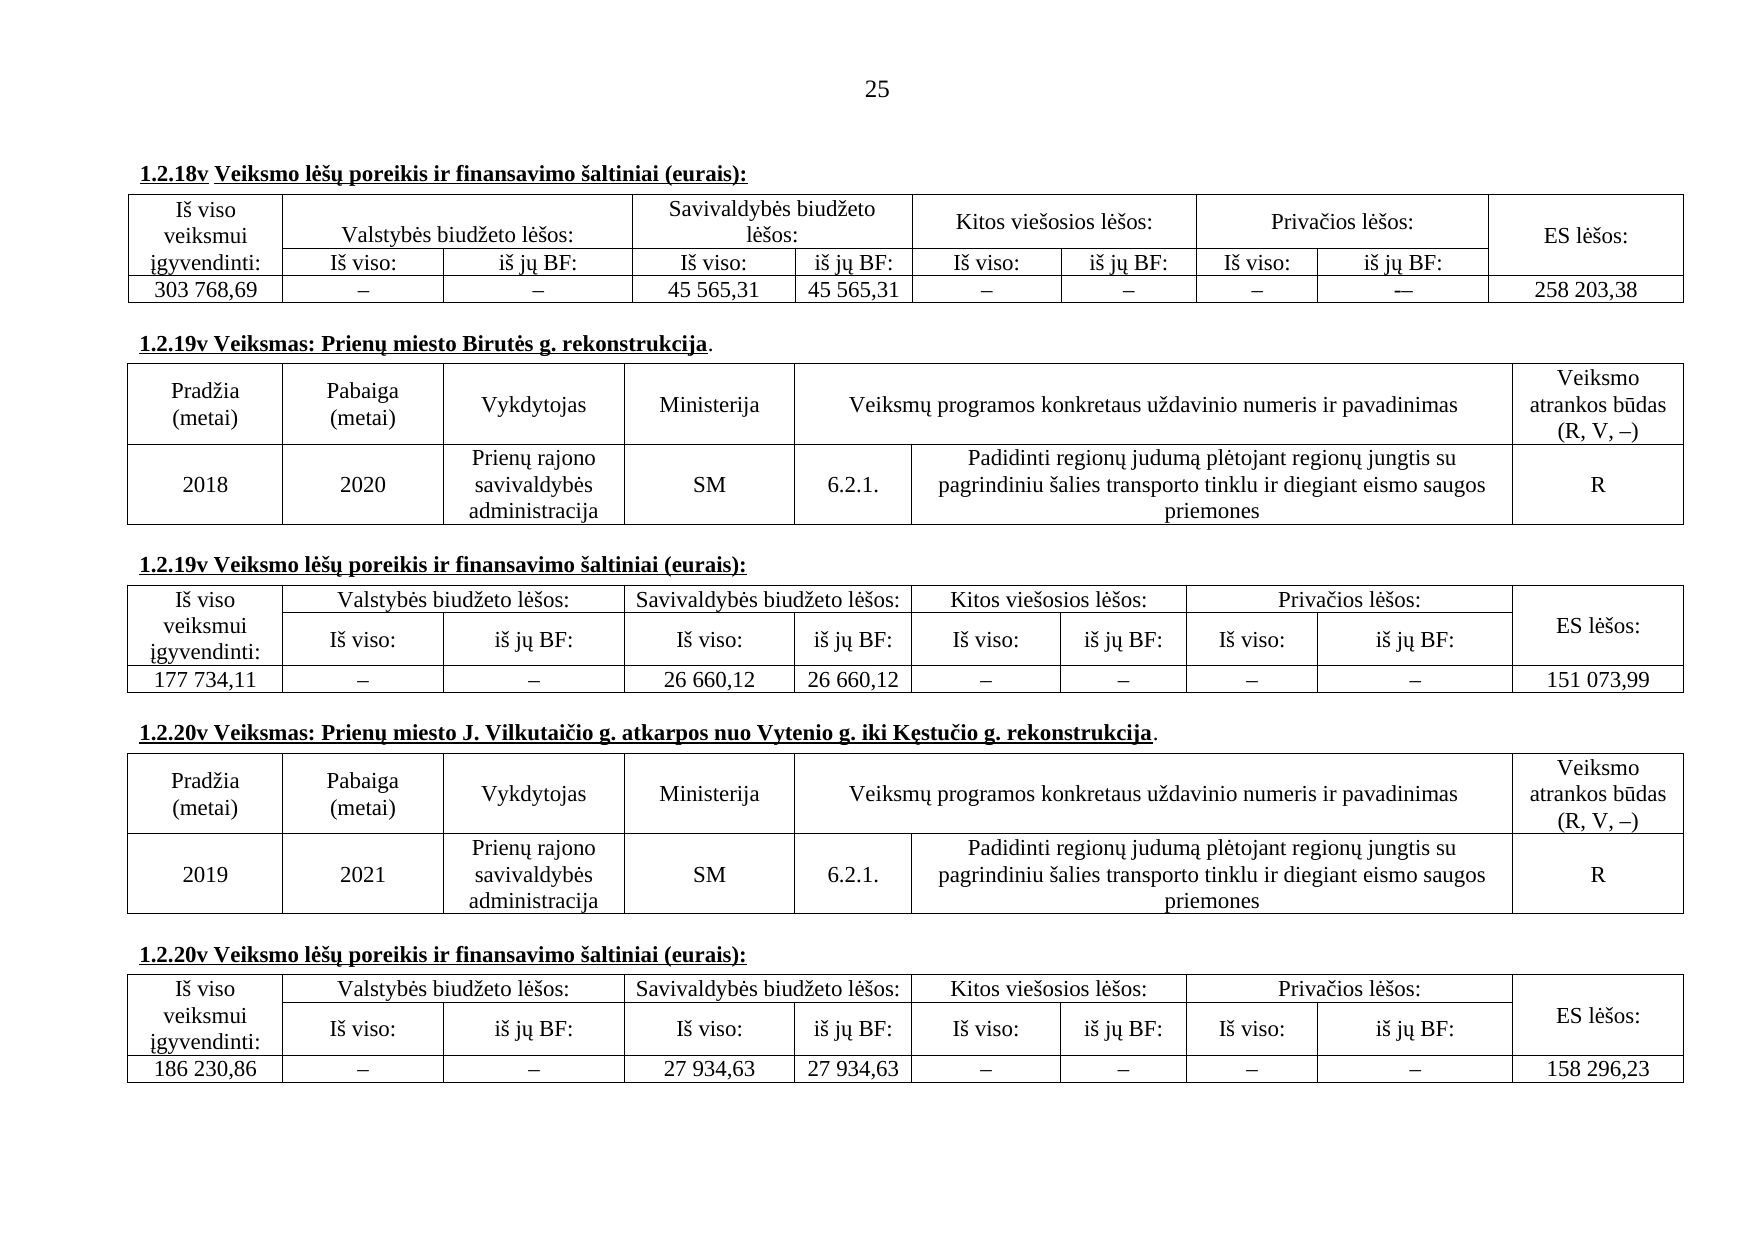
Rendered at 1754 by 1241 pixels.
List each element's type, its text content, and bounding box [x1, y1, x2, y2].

table_cell Pabaiga (metai) [283, 364, 443, 443]
table_cell 2018 [128, 445, 282, 523]
table_cell Savivaldybės biudžeto lėšos: [633, 195, 912, 247]
table_header 1.2.19v Veiksmas: Prienų miesto Birutės g. rekonstrukcija. [128, 330, 1683, 363]
table_cell Valstybės biudžeto lėšos: [283, 586, 624, 612]
table_cell ES lėšos: [1513, 975, 1683, 1054]
table_cell – [912, 666, 1060, 692]
table_cell Iš viso: [1187, 1003, 1317, 1054]
table_cell – [1318, 1056, 1512, 1082]
table_cell iš jų BF: [444, 613, 624, 665]
table_cell – [1318, 666, 1512, 692]
table_cell Vykdytojas [444, 754, 624, 833]
table_cell 45 565,31 [796, 276, 912, 302]
table_cell – [1197, 276, 1317, 302]
table_cell Privačios lėšos: [1187, 975, 1512, 1002]
table_cell R [1513, 445, 1683, 523]
table_cell -– [1318, 276, 1488, 302]
table_cell 6.2.1. [795, 445, 911, 523]
table_cell Iš viso: [625, 1003, 794, 1054]
table_cell – [913, 276, 1061, 302]
table_cell Veiksmo atrankos būdas (R, V, –) [1513, 754, 1683, 833]
table_cell ES lėšos: [1489, 195, 1683, 275]
table_cell Iš viso: [625, 613, 794, 665]
table_cell Vykdytojas [444, 364, 624, 443]
table_cell SM [625, 445, 794, 523]
table_cell SM [625, 834, 794, 913]
table_cell Valstybės biudžeto lėšos: [283, 975, 624, 1002]
table_cell Privačios lėšos: [1197, 195, 1488, 247]
table_cell Valstybės biudžeto lėšos: [283, 195, 632, 247]
table_header 1.2.20v Veiksmas: Prienų miesto J. Vilkutaičio g. atkarpos nuo Vytenio g. iki Kęstučio g. rekonstrukcija. [128, 720, 1683, 753]
table_header 1.2.18v Veiksmo lėšų poreikis ir finansavimo šaltiniai (eurais): [128, 160, 1683, 194]
table_cell 2019 [128, 834, 282, 913]
table_cell 26 660,12 [795, 666, 911, 692]
table_cell Ministerija [625, 364, 794, 443]
table_cell iš jų BF: [795, 1003, 911, 1054]
table_cell iš jų BF: [796, 249, 912, 275]
table_cell iš jų BF: [1062, 249, 1196, 275]
table_cell Iš viso veiksmui įgyvendinti: [128, 586, 282, 665]
table_cell Iš viso: [1197, 249, 1317, 275]
table_cell 186 230,86 [128, 1056, 282, 1082]
table_cell – [1061, 1056, 1186, 1082]
table_cell Ministerija [625, 754, 794, 833]
table_cell Savivaldybės biudžeto lėšos: [625, 586, 911, 612]
table_cell 26 660,12 [625, 666, 794, 692]
table_cell 2020 [283, 445, 443, 523]
table_cell 27 934,63 [795, 1056, 911, 1082]
table_cell iš jų BF: [795, 613, 911, 665]
table_cell – [444, 1056, 624, 1082]
table_cell – [283, 1056, 443, 1082]
table_cell – [1187, 666, 1317, 692]
table_cell Pradžia (metai) [128, 364, 282, 443]
table_cell – [444, 666, 624, 692]
table_cell Iš viso veiksmui įgyvendinti: [129, 195, 282, 275]
table_cell Prienų rajono savivaldybės administracija [444, 445, 624, 523]
table_cell Iš viso: [633, 249, 795, 275]
table_cell – [283, 666, 443, 692]
table_cell 6.2.1. [795, 834, 911, 913]
table_cell 158 296,23 [1513, 1056, 1683, 1082]
table_cell Pabaiga (metai) [283, 754, 443, 833]
table_cell – [283, 276, 443, 302]
table_cell iš jų BF: [1318, 613, 1512, 665]
table_cell iš jų BF: [1318, 249, 1488, 275]
table_cell Veiksmų programos konkretaus uždavinio numeris ir pavadinimas [795, 754, 1512, 833]
table_cell iš jų BF: [444, 249, 632, 275]
table_cell ES lėšos: [1513, 586, 1683, 665]
table_cell Pradžia (metai) [128, 754, 282, 833]
table_cell iš jų BF: [1318, 1003, 1512, 1054]
table_cell 258 203,38 [1489, 276, 1683, 302]
table_cell Prienų rajono savivaldybės administracija [444, 834, 624, 913]
table_cell Privačios lėšos: [1187, 586, 1512, 612]
table_cell – [912, 1056, 1060, 1082]
table_cell Padidinti regionų judumą plėtojant regionų jungtis su pagrindiniu šalies transporto tinklu ir diegiant eismo saugos priemones [912, 834, 1512, 913]
table_cell Iš viso veiksmui įgyvendinti: [128, 975, 282, 1054]
table_cell iš jų BF: [444, 1003, 624, 1054]
table_cell 303 768,69 [129, 276, 282, 302]
table_cell Veiksmo atrankos būdas (R, V, –) [1513, 364, 1683, 443]
table_cell Iš viso: [283, 613, 443, 665]
table_cell Kitos viešosios lėšos: [912, 586, 1186, 612]
table_cell – [1187, 1056, 1317, 1082]
table_cell – [1061, 666, 1186, 692]
table_cell – [444, 276, 632, 302]
table_cell R [1513, 834, 1683, 913]
table_cell 1.2.19v Veiksmo lėšų poreikis ir finansavimo šaltiniai (eurais): [128, 525, 1683, 584]
table_cell – [1062, 276, 1196, 302]
table_cell Kitos viešosios lėšos: [912, 975, 1186, 1002]
table_cell Iš viso: [1187, 613, 1317, 665]
table_cell iš jų BF: [1061, 613, 1186, 665]
table_cell Kitos viešosios lėšos: [913, 195, 1196, 247]
table_cell Iš viso: [913, 249, 1061, 275]
table_cell 27 934,63 [625, 1056, 794, 1082]
table_cell Iš viso: [283, 249, 443, 275]
table_cell 45 565,31 [633, 276, 795, 302]
table_cell Iš viso: [912, 613, 1060, 665]
table_cell 151 073,99 [1513, 666, 1683, 692]
table_cell 1.2.20v Veiksmo lėšų poreikis ir finansavimo šaltiniai (eurais): [128, 914, 1683, 974]
table_cell 177 734,11 [128, 666, 282, 692]
table_cell 2021 [283, 834, 443, 913]
table_cell Savivaldybės biudžeto lėšos: [625, 975, 911, 1002]
table_cell Veiksmų programos konkretaus uždavinio numeris ir pavadinimas [795, 364, 1512, 443]
table_cell iš jų BF: [1061, 1003, 1186, 1054]
table_cell Padidinti regionų judumą plėtojant regionų jungtis su pagrindiniu šalies transporto tinklu ir diegiant eismo saugos priemones [912, 445, 1512, 523]
table_cell Iš viso: [912, 1003, 1060, 1054]
table_cell Iš viso: [283, 1003, 443, 1054]
